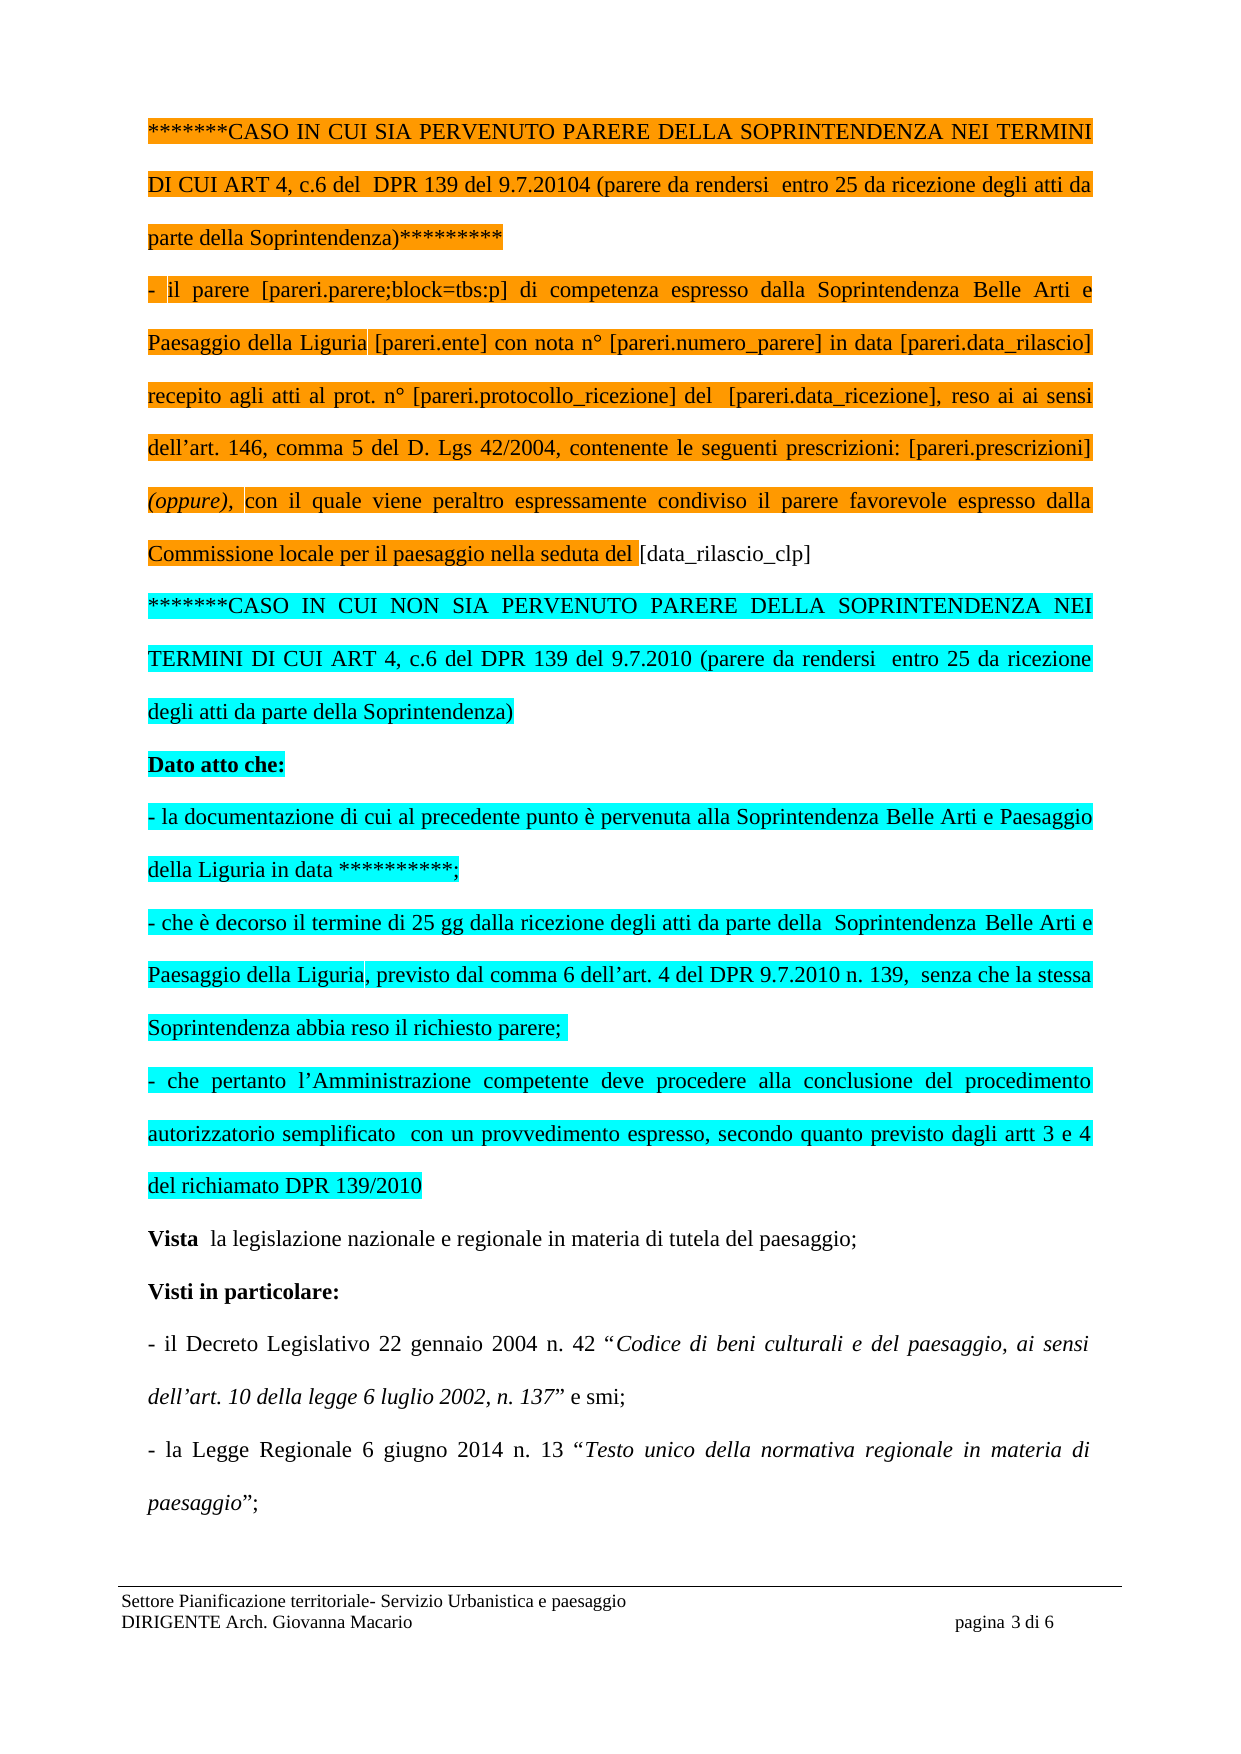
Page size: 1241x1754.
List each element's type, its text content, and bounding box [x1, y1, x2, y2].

text Visti in particolare: [148, 1278, 1093, 1304]
list - la Legge Regionale 6 giugno 2014 n. 13 “Testo unico della normativa regionale in materia di paesaggio”; [148, 1436, 1093, 1515]
text *******CASO IN CUI NON SIA PERVENUTO PARERE DELLA SOPRINTENDENZA NEI TERMINI DI CUI ART 4, c.6 del DPR 139 del 9.7.2010 (parere da rendersi entro 25 da ricezione degli atti da parte della Soprintendenza) [148, 592, 1093, 724]
text - la documentazione di cui al precedente punto è pervenuta alla Soprintendenza Belle Arti e Paesaggio della Liguria in data **********; [148, 803, 1093, 882]
text Dato atto che: [148, 751, 1093, 777]
text - che è decorso il termine di 25 gg dalla ricezione degli atti da parte della Soprintendenza Belle Arti e Paesaggio della Liguria, previsto dal comma 6 dell’art. 4 del DPR 9.7.2010 n. 139, senza che la stessa Soprintendenza abbia reso il richiesto parere; [148, 909, 1093, 1041]
text - che pertanto l’Amministrazione competente deve procedere alla conclusione del procedimento autorizzatorio semplificato con un provvedimento espresso, secondo quanto previsto dagli artt 3 e 4 del richiamato DPR 139/2010 [148, 1067, 1093, 1199]
text - il parere [pareri.parere;block=tbs:p] di competenza espresso dalla Soprintendenza Belle Arti e Paesaggio della Liguria [pareri.ente] con nota n° [pareri.numero_parere] in data [pareri.data_rilascio] recepito agli atti al prot. n° [pareri.protocollo_ricezione] del [pareri.data_ricezione], reso ai ai sensi dell’art. 146, comma 5 del D. Lgs 42/2004, contenente le seguenti prescrizioni: [pareri.prescrizioni] (oppure), con il quale viene peraltro espressamente condiviso il parere favorevole espresso dalla Commissione locale per il paesaggio nella seduta del [data_rilascio_clp] [148, 276, 1093, 566]
text *******CASO IN CUI SIA PERVENUTO PARERE DELLA SOPRINTENDENZA NEI TERMINI DI CUI ART 4, c.6 del DPR 139 del 9.7.20104 (parere da rendersi entro 25 da ricezione degli atti da parte della Soprintendenza)********* [148, 118, 1093, 250]
text Vista la legislazione nazionale e regionale in materia di tutela del paesaggio; [148, 1225, 1093, 1251]
list - il Decreto Legislativo 22 gennaio 2004 n. 42 “Codice di beni culturali e del paesaggio, ai sensi dell’art. 10 della legge 6 luglio 2002, n. 137” e smi; [148, 1330, 1093, 1409]
